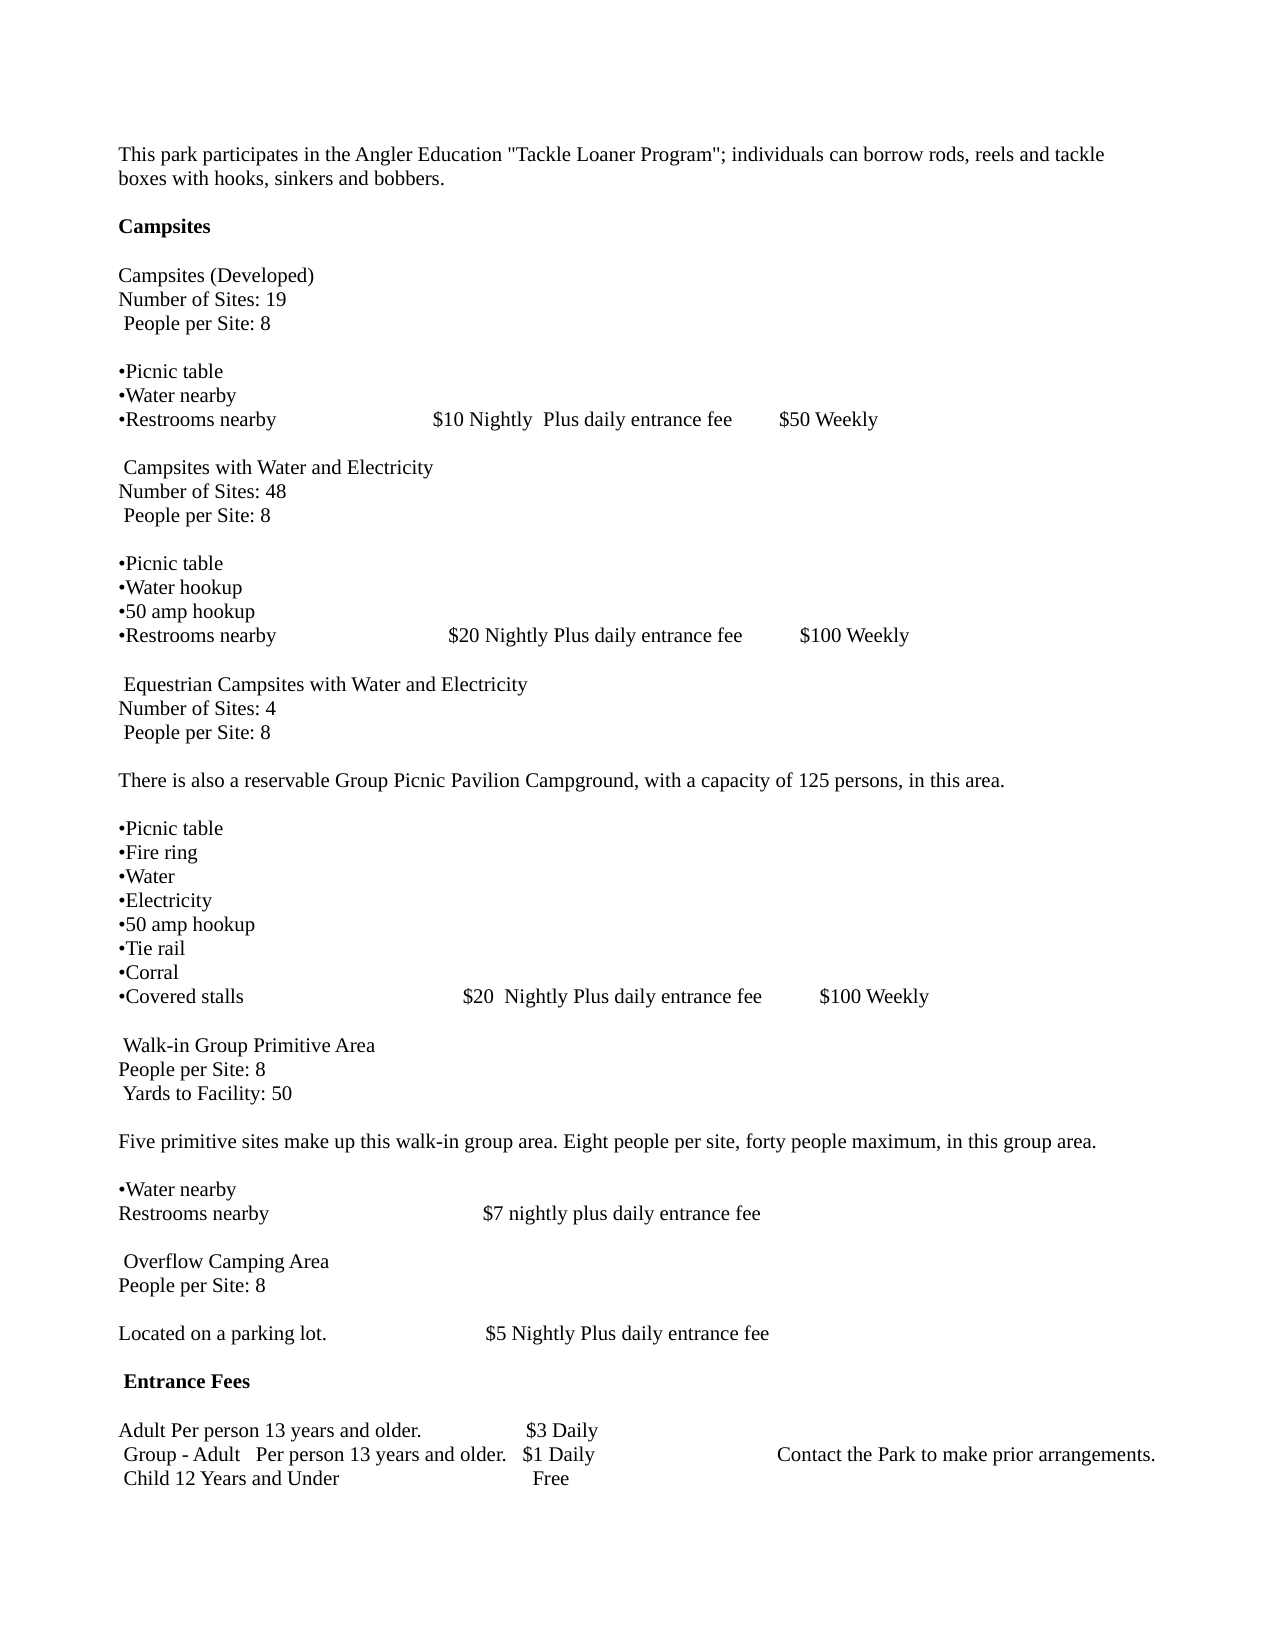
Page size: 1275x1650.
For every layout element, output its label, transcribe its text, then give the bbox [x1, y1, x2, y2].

text •Electricity [118, 888, 1157, 912]
text Campsites with Water and Electricity [118, 455, 1157, 479]
text People per Site: 8 [118, 1057, 1157, 1081]
text Equestrian Campsites with Water and Electricity [118, 672, 1157, 696]
text Restrooms nearby $7 nightly plus daily entrance fee [118, 1201, 1157, 1225]
text Located on a parking lot. $5 Nightly Plus daily entrance fee [118, 1321, 1157, 1345]
text •Tie rail [118, 936, 1157, 960]
text •Water hookup [118, 575, 1157, 599]
text Walk-in Group Primitive Area [118, 1032, 1157, 1057]
text •Corral [118, 960, 1157, 984]
text This park participates in the Angler Education "Tackle Loaner Program"; individuals can borrow rods, reels and tackle boxes with hooks, sinkers and bobbers. [118, 142, 1157, 190]
text •Water nearby [118, 383, 1157, 407]
text •Restrooms nearby $10 Nightly Plus daily entrance fee $50 Weekly [118, 407, 1157, 431]
text •Picnic table [118, 359, 1157, 383]
text People per Site: 8 [118, 720, 1157, 744]
text •Picnic table [118, 551, 1157, 575]
text •Water nearby [118, 1177, 1157, 1201]
text Number of Sites: 19 [118, 287, 1157, 311]
text Campsites (Developed) [118, 262, 1157, 287]
text •50 amp hookup [118, 599, 1157, 623]
text People per Site: 8 [118, 503, 1157, 527]
text Campsites [118, 214, 1157, 238]
text Child 12 Years and Under Free [118, 1466, 1157, 1490]
text Entrance Fees [118, 1369, 1157, 1393]
text People per Site: 8 [118, 311, 1157, 335]
text There is also a reservable Group Picnic Pavilion Campground, with a capacity of 125 persons, in this area. [118, 768, 1157, 792]
text Group - Adult Per person 13 years and older. $1 Daily Contact the Park to make prior arrangements. [118, 1442, 1157, 1466]
text People per Site: 8 [118, 1273, 1157, 1297]
text •Fire ring [118, 840, 1157, 864]
text Number of Sites: 4 [118, 696, 1157, 720]
text •50 amp hookup [118, 912, 1157, 936]
text •Picnic table [118, 816, 1157, 840]
text Five primitive sites make up this walk-in group area. Eight people per site, forty people maximum, in this group area. [118, 1129, 1157, 1153]
text Adult Per person 13 years and older. $3 Daily [118, 1417, 1157, 1442]
text •Restrooms nearby $20 Nightly Plus daily entrance fee $100 Weekly [118, 623, 1157, 647]
text •Water [118, 864, 1157, 888]
text Yards to Facility: 50 [118, 1081, 1157, 1105]
text Number of Sites: 48 [118, 479, 1157, 503]
text •Covered stalls $20 Nightly Plus daily entrance fee $100 Weekly [118, 984, 1157, 1008]
text Overflow Camping Area [118, 1249, 1157, 1273]
